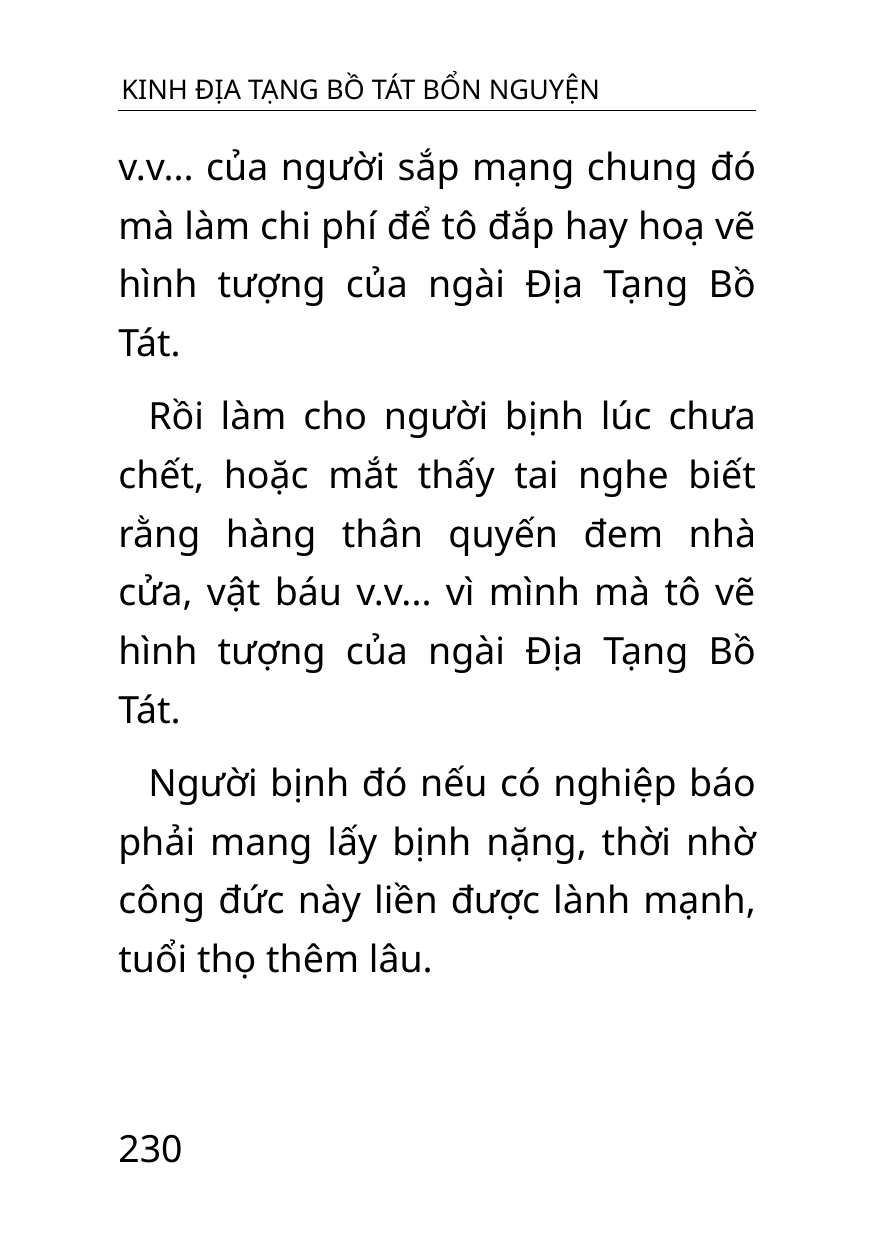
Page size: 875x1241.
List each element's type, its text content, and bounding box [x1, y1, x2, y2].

text Rồi làm cho người bịnh lúc chưa chết, hoặc mắt thấy tai nghe biết rằng hàng thân quyến đem nhà cửa, vật báu v.v... vì mình mà tô vẽ hình tượng của ngài Địa Tạng Bồ Tát. [118, 390, 756, 734]
text Người bịnh đó nếu có nghiệp báo phải mang lấy bịnh nặng, thời nhờ công đức này liền được lành mạnh, tuổi thọ thêm lâu. [118, 756, 756, 983]
text v.v... của người sắp mạng chung đó mà làm chi phí để tô đắp hay hoạ vẽ hình tượng của ngài Địa Tạng Bồ Tát. [118, 141, 756, 367]
